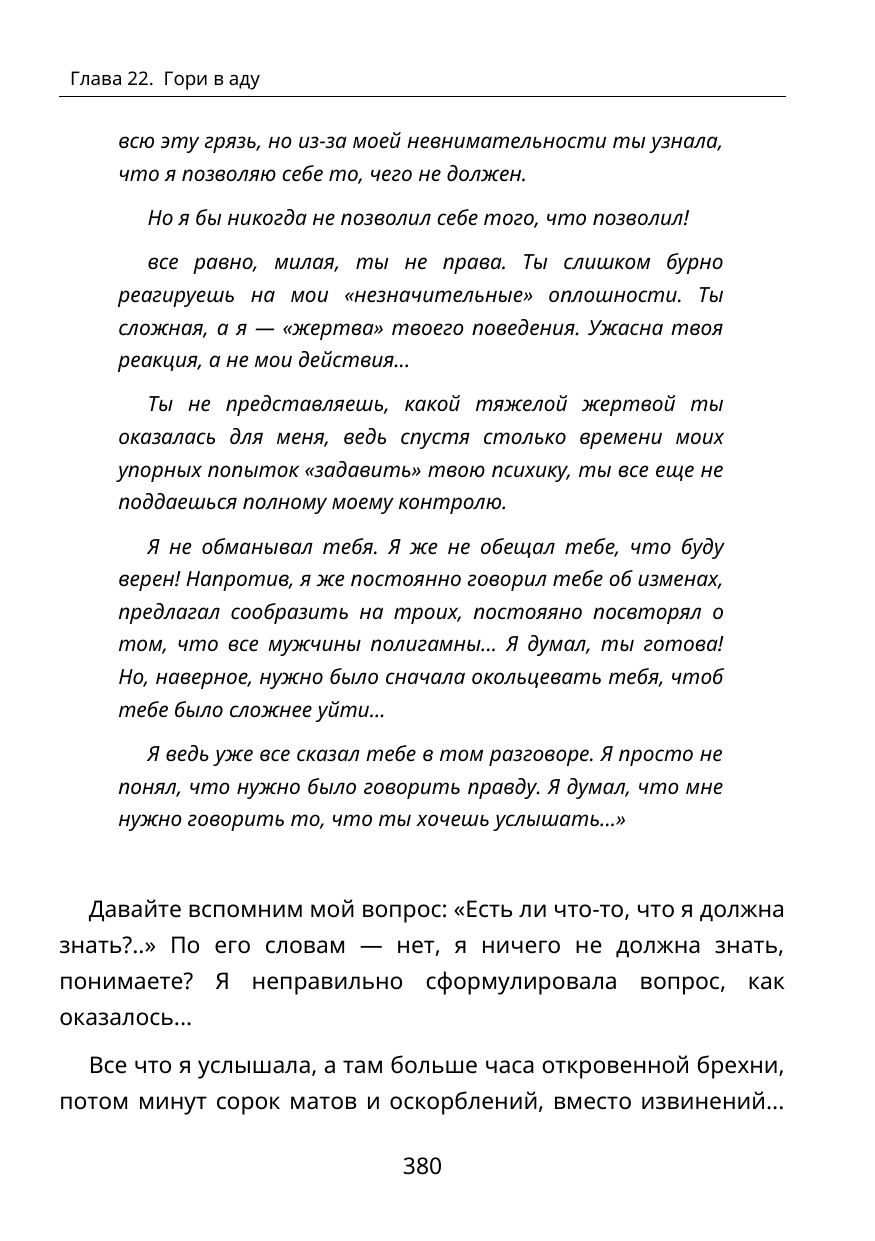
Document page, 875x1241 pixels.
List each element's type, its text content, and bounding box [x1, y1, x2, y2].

text все равно, милая, ты не права. Ты слишком бурно реагируешь на мои «незначительные» оплошности. Ты сложная, а я — «жертва» твоего поведения. Ужасна твоя реакция, а не мои действия... [118, 247, 727, 374]
text Но я бы никогда не позволил себе того, что позволил! [118, 203, 727, 231]
text всю эту грязь, но из-за моей невнимательности ты узнала, что я позволяю себе то, чего не должен. [118, 126, 727, 187]
text Я не обманывал тебя. Я же не обещал тебе, что буду верен! Напротив, я же постоянно говорил тебе об изменах, предлагал сообразить на троих, постояяно посвторял о том, что все мужчины полигамны... Я думал, ты готова! Но, наверное, нужно было сначала окольцевать тебя, чтоб тебе было сложнее уйти... [118, 532, 727, 723]
text Ты не представляешь, какой тяжелой жертвой ты оказалась для меня, ведь спустя столько времени моих упорных попыток «задавить» твою психику, ты все еще не поддаешься полному моему контролю. [118, 389, 727, 516]
text Давайте вспомним мой вопрос: «Есть ли что-то, что я должна знать?..» По его словам — нет, я ничего не должна знать, понимаете? Я неправильно сформулировала вопрос, как оказалось... [59, 893, 786, 1032]
text Я ведь уже все сказал тебе в том разговоре. Я просто не понял, что нужно было говорить правду. Я думал, что мне нужно говорить то, что ты хочешь услышать...» [118, 739, 727, 833]
text Все что я услышала, а там больше часа откровенной брехни, потом минут сорок матов и оскорблений, вместо извинений... [59, 1049, 786, 1116]
